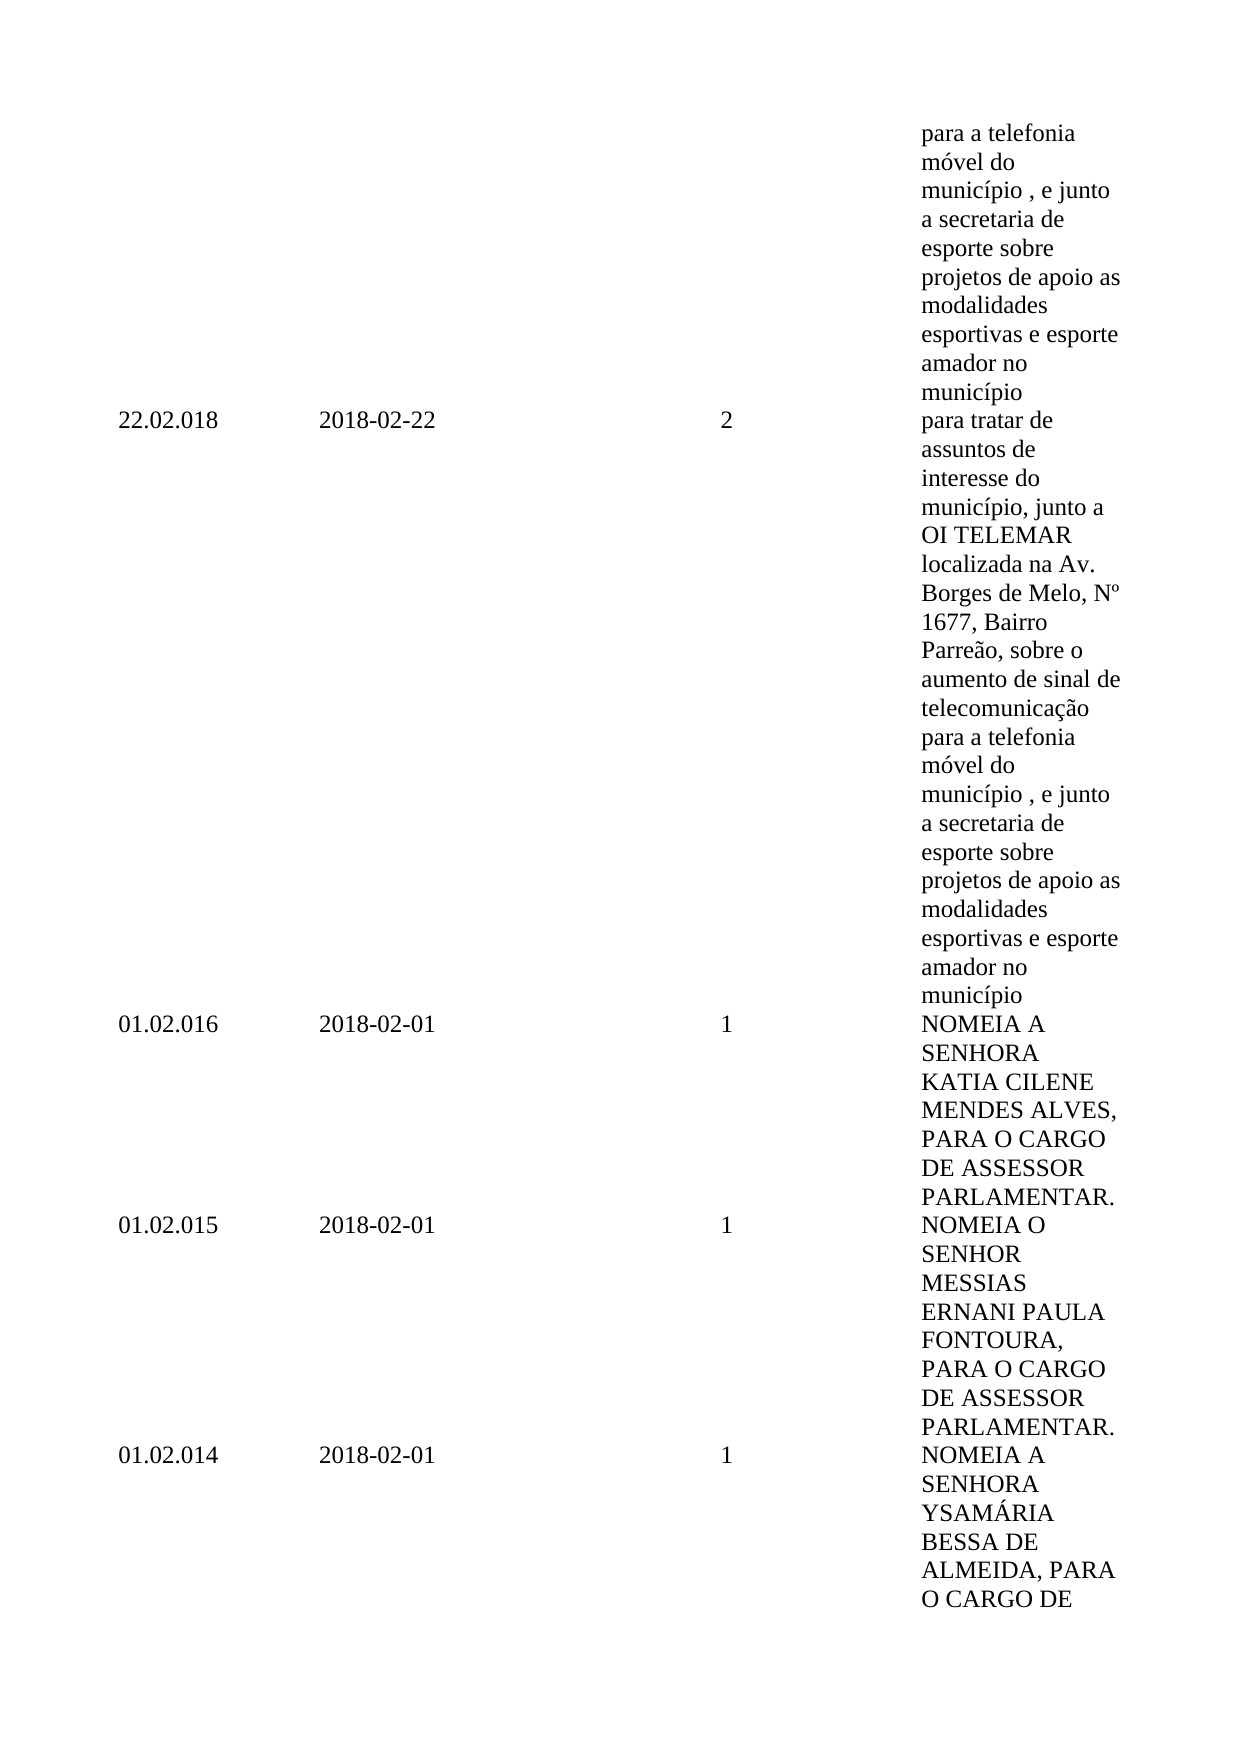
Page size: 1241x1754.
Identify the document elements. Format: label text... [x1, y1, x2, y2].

table_cell 2018-02-01 [319, 1009, 519, 1211]
table_cell 01.02.014 [118, 1441, 319, 1613]
table_cell [118, 118, 319, 406]
table_cell 1 [720, 1211, 921, 1441]
table_cell [720, 118, 921, 406]
table_cell NOMEIA A SENHORA KATIA CILENE MENDES ALVES, PARA O CARGO DE ASSESSOR PARLAMENTAR. [921, 1009, 1122, 1211]
table_cell [520, 1211, 720, 1441]
table_cell 2018-02-22 [319, 406, 519, 1009]
table_cell 1 [720, 1441, 921, 1613]
table_cell 01.02.016 [118, 1009, 319, 1211]
table_cell 2018-02-01 [319, 1441, 519, 1613]
table_cell 2 [720, 406, 921, 1009]
table_cell 22.02.018 [118, 406, 319, 1009]
table_cell NOMEIA A SENHORA YSAMÁRIA BESSA DE ALMEIDA, PARA O CARGO DE [921, 1441, 1122, 1613]
table_cell 2018-02-01 [319, 1211, 519, 1441]
table_cell para a telefonia móvel do município , e junto a secretaria de esporte sobre projetos de apoio as modalidades esportivas e esporte amador no município [921, 118, 1122, 406]
table_cell 1 [720, 1009, 921, 1211]
table_cell [520, 1009, 720, 1211]
table_cell para tratar de assuntos de interesse do município, junto a OI TELEMAR localizada na Av. Borges de Melo, Nº 1677, Bairro Parreão, sobre o aumento de sinal de telecomunicação para a telefonia móvel do município , e junto a secretaria de esporte sobre projetos de apoio as modalidades esportivas e esporte amador no município [921, 406, 1122, 1009]
table_cell [520, 118, 720, 406]
table_cell NOMEIA O SENHOR MESSIAS ERNANI PAULA FONTOURA, PARA O CARGO DE ASSESSOR PARLAMENTAR. [921, 1211, 1122, 1441]
table_cell 01.02.015 [118, 1211, 319, 1441]
table_cell [520, 1441, 720, 1613]
table_cell [319, 118, 519, 406]
table_cell [520, 406, 720, 1009]
